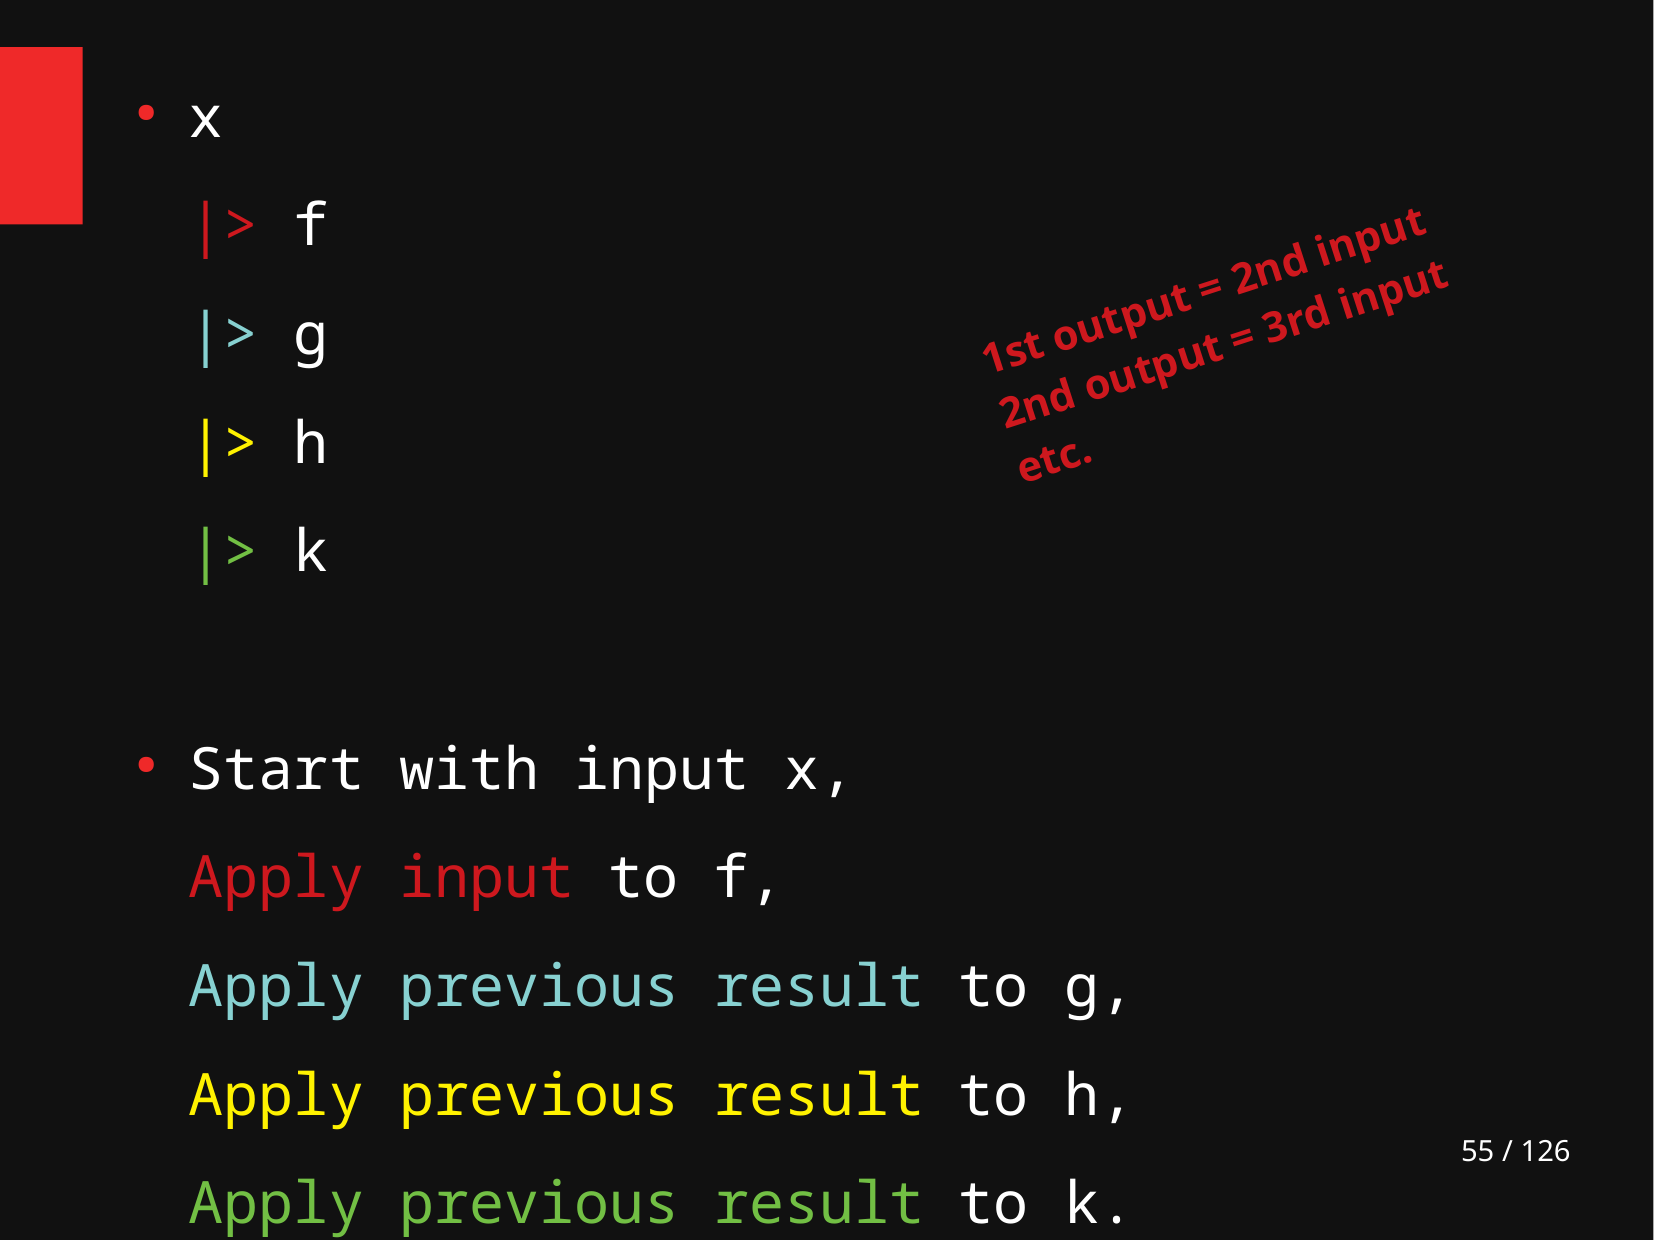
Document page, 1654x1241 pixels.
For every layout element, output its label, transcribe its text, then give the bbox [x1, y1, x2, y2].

list x |> f |> g |> h |> k Start with input x, Apply input to f, Apply previous result to g, Apply previous result to h, Apply previous result to k. [118, 75, 1536, 1074]
text_box 1st output = 2nd input 2nd output = 3rd input etc. [957, 171, 1515, 537]
